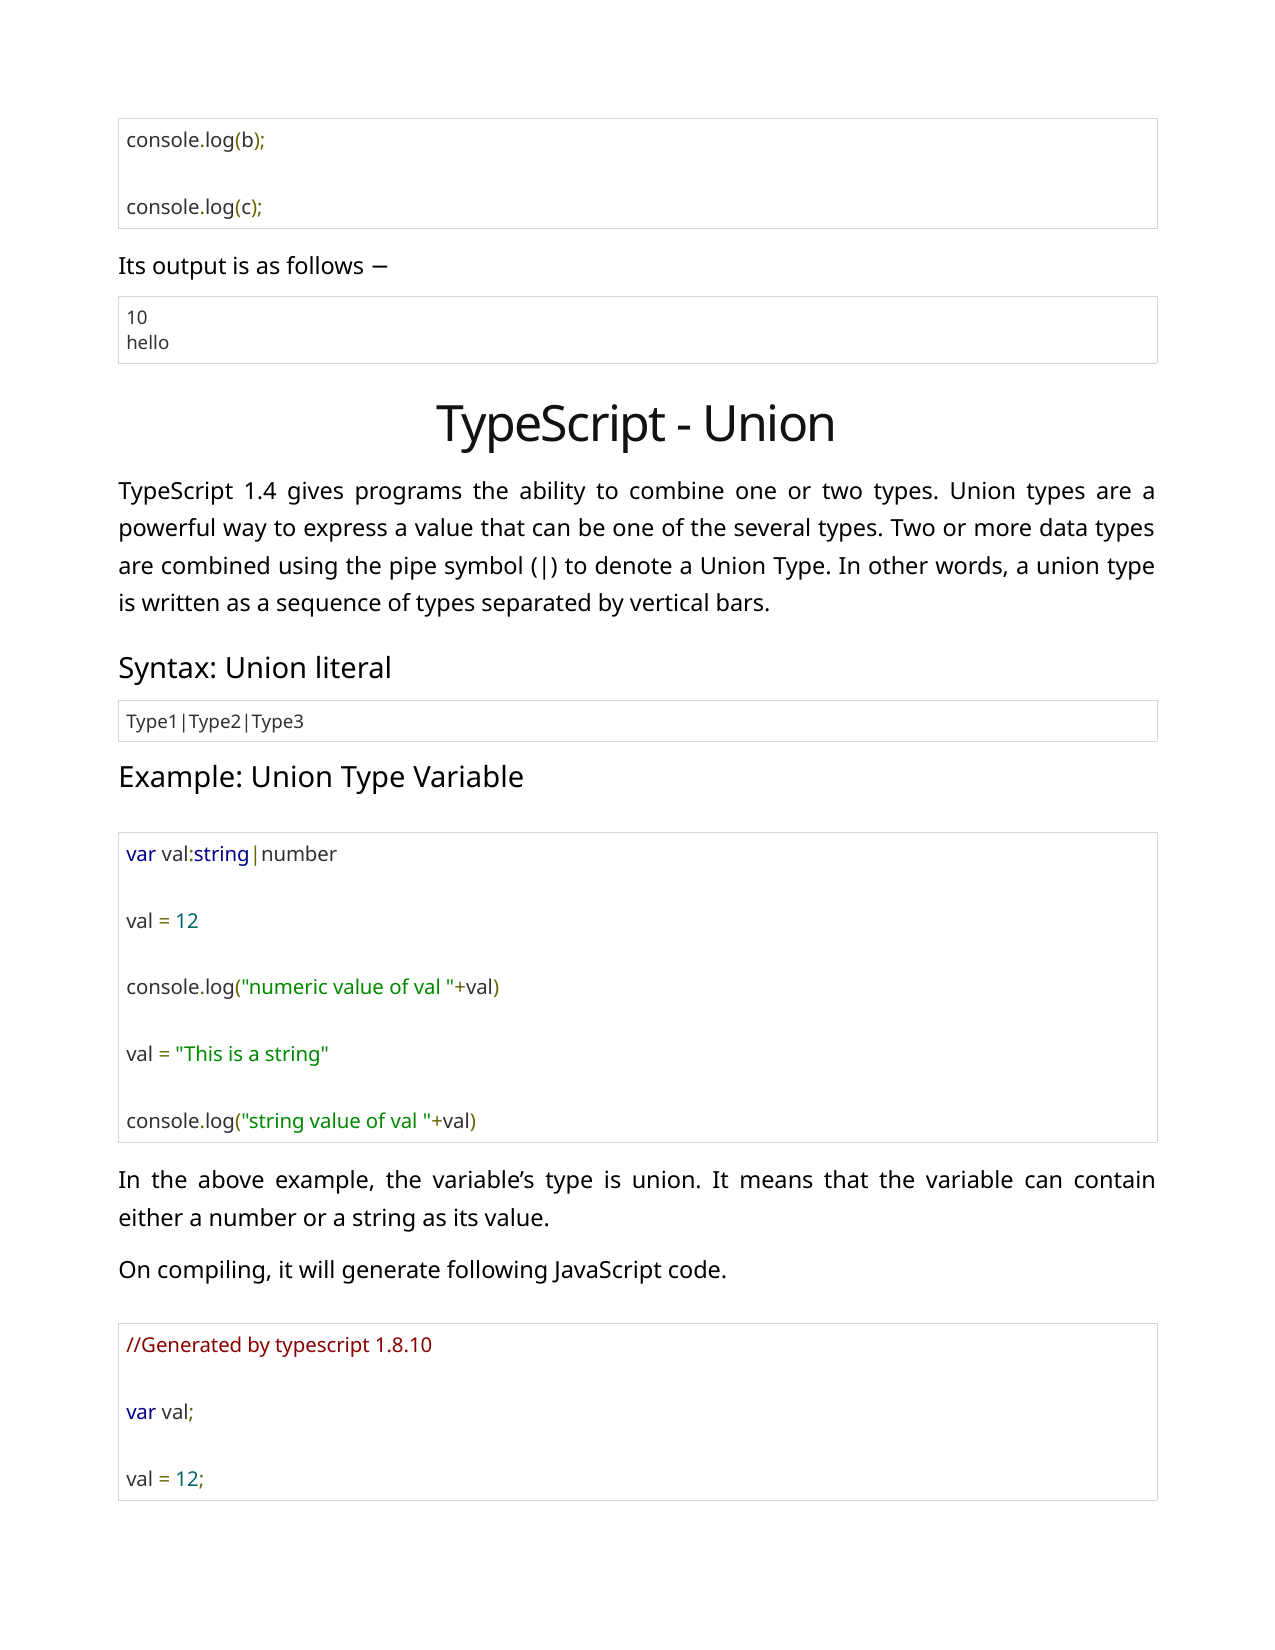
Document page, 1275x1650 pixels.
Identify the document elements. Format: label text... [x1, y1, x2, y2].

text Its output is as follows − [118, 244, 1157, 282]
text console.log("numeric value of val "+val) [119, 965, 1157, 1001]
subtitle TypeScript - Union [118, 388, 1157, 456]
subtitle Example: Union Type Variable [118, 756, 1157, 796]
text val = 12 [119, 898, 1157, 934]
text In the above example, the variable’s type is union. It means that the variable can contain either a number or a string as its value. [118, 1158, 1157, 1233]
text 10 [119, 297, 1157, 322]
text TypeScript 1.4 gives programs the ability to combine one or two types. Union types are a powerful way to express a value that can be one of the several types. Two or more data types are combined using the pipe symbol (|) to denote a Union Type. In other words, a union type is written as a sequence of types separated by vertical bars. [118, 469, 1157, 619]
text console.log("string value of val "+val) [119, 1099, 1157, 1142]
text hello [119, 322, 1157, 363]
text var val:string|number [119, 833, 1157, 867]
text //Generated by typescript 1.8.10 [119, 1324, 1157, 1358]
subtitle Syntax: Union literal [118, 648, 1157, 687]
text val = "This is a string" [119, 1032, 1157, 1067]
text val = 12; [119, 1456, 1157, 1500]
text On compiling, it will generate following JavaScript code. [118, 1247, 1157, 1285]
text console.log(b); [119, 119, 1157, 154]
text var val; [119, 1390, 1157, 1425]
text Type1|Type2|Type3 [119, 701, 1157, 741]
text console.log(c); [119, 185, 1157, 228]
